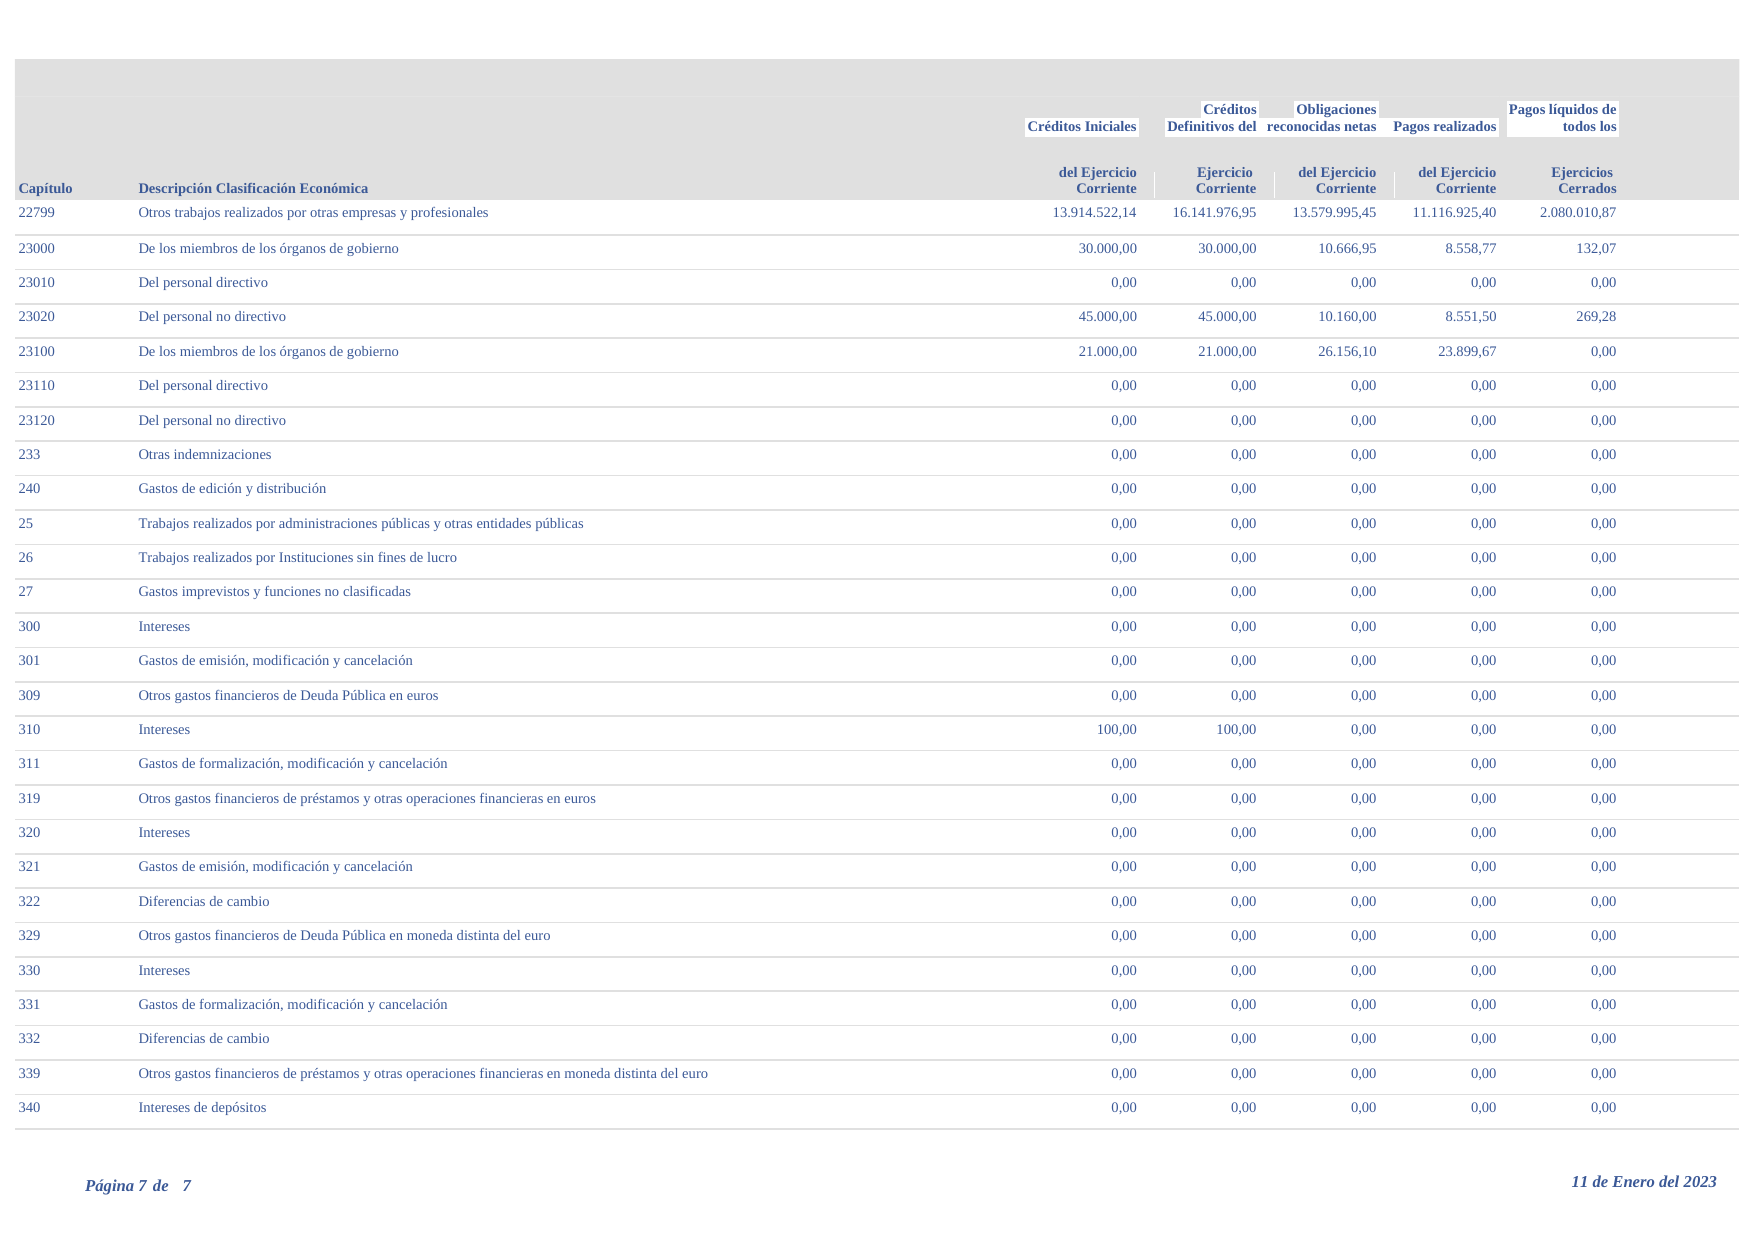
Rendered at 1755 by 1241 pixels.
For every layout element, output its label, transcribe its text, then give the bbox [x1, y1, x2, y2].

table_cell 8.551,50 [1395, 305, 1518, 337]
table_cell 0,00 [880, 511, 1154, 543]
table_cell 0,00 [1395, 270, 1518, 303]
table_cell De los miembros de los órganos de gobierno [105, 236, 880, 268]
table_cell 0,00 [1395, 545, 1518, 578]
table_cell 132,07 [1518, 236, 1739, 268]
table_cell 2.080.010,87 [1518, 200, 1739, 234]
table_cell Trabajos realizados por administraciones públicas y otras entidades públicas [105, 511, 880, 543]
table_cell 0,00 [1155, 270, 1274, 303]
table_cell 0,00 [1155, 442, 1274, 475]
table_cell 0,00 [1518, 1095, 1739, 1128]
table_cell 332 [15, 1026, 105, 1059]
table_cell 0,00 [1275, 992, 1394, 1025]
table_cell 0,00 [1275, 1026, 1394, 1059]
table_cell 0,00 [880, 1061, 1154, 1093]
table_cell 0,00 [1395, 614, 1518, 647]
table_cell 0,00 [1155, 580, 1274, 612]
table_cell Otros gastos financieros de préstamos y otras operaciones financieras en moneda distinta del euro [105, 1061, 880, 1093]
table_cell 0,00 [1518, 614, 1739, 647]
table_cell 0,00 [1518, 1061, 1739, 1093]
table_cell 0,00 [880, 855, 1154, 887]
table_cell 0,00 [1518, 923, 1739, 956]
table_cell 0,00 [1155, 683, 1274, 715]
table_cell 0,00 [1518, 511, 1739, 543]
table_cell 0,00 [1518, 683, 1739, 715]
table_cell 0,00 [1395, 1061, 1518, 1093]
table_cell 23020 [15, 305, 105, 337]
table_cell 320 [15, 820, 105, 853]
table_cell 0,00 [1275, 545, 1394, 578]
table_cell Del personal directivo [105, 270, 880, 303]
table_cell Diferencias de cambio [105, 889, 880, 922]
table_cell Gastos imprevistos y funciones no clasificadas [105, 580, 880, 612]
table_cell 0,00 [1518, 580, 1739, 612]
table_cell Trabajos realizados por Instituciones sin fines de lucro [105, 545, 880, 578]
table_cell 0,00 [1395, 855, 1518, 887]
table_cell 0,00 [1395, 648, 1518, 681]
table_cell Gastos de emisión, modificación y cancelación [105, 855, 880, 887]
table_cell 0,00 [1518, 442, 1739, 475]
table_cell Gastos de edición y distribución [105, 476, 880, 509]
table_cell 0,00 [1518, 751, 1739, 784]
table_cell 0,00 [1518, 408, 1739, 440]
table_cell 0,00 [1275, 717, 1394, 750]
table_cell 0,00 [1518, 1026, 1739, 1059]
table_cell 23000 [15, 236, 105, 268]
table_cell Otros trabajos realizados por otras empresas y profesionales [105, 200, 880, 234]
table_cell 13.579.995,45 [1275, 200, 1394, 234]
table_cell 0,00 [1518, 992, 1739, 1025]
table_cell 23100 [15, 339, 105, 372]
table_cell 0,00 [880, 442, 1154, 475]
table_cell 0,00 [1395, 751, 1518, 784]
table_cell 0,00 [1275, 373, 1394, 406]
table_cell 0,00 [1518, 545, 1739, 578]
table_cell 301 [15, 648, 105, 681]
table_cell 0,00 [1395, 408, 1518, 440]
table_cell 0,00 [880, 889, 1154, 922]
table_cell 25 [15, 511, 105, 543]
table_cell 0,00 [880, 648, 1154, 681]
table_cell 8.558,77 [1395, 236, 1518, 268]
table_cell 10.160,00 [1275, 305, 1394, 337]
table_header Descripción Clasificación Económica [105, 172, 880, 198]
table_cell 0,00 [1275, 786, 1394, 818]
table_cell 23120 [15, 408, 105, 440]
table_cell 0,00 [1275, 751, 1394, 784]
table_cell 0,00 [1275, 1095, 1394, 1128]
table_header Ejercicio Corriente [1155, 172, 1274, 198]
table_cell 45.000,00 [1155, 305, 1274, 337]
table_cell 0,00 [1395, 580, 1518, 612]
table_cell 0,00 [1518, 270, 1739, 303]
table_cell 16.141.976,95 [1155, 200, 1274, 234]
table_header Ejercicios Cerrados [1518, 172, 1739, 198]
table_cell 0,00 [1395, 889, 1518, 922]
table_cell 0,00 [1518, 786, 1739, 818]
table_cell 321 [15, 855, 105, 887]
table_cell 0,00 [1275, 958, 1394, 990]
table_cell 0,00 [1395, 958, 1518, 990]
table_cell 0,00 [1518, 717, 1739, 750]
table_cell 0,00 [1155, 855, 1274, 887]
table_cell 23.899,67 [1395, 339, 1518, 372]
table_cell Del personal directivo [105, 373, 880, 406]
table_cell Gastos de emisión, modificación y cancelación [105, 648, 880, 681]
table_cell 0,00 [1275, 270, 1394, 303]
table_cell 0,00 [880, 1026, 1154, 1059]
table_cell 240 [15, 476, 105, 509]
table_cell 30.000,00 [880, 236, 1154, 268]
table_cell 0,00 [1275, 476, 1394, 509]
table_cell Gastos de formalización, modificación y cancelación [105, 751, 880, 784]
table_cell Diferencias de cambio [105, 1026, 880, 1059]
table_cell 100,00 [880, 717, 1154, 750]
table_header del Ejercicio Corriente [1275, 172, 1394, 198]
table_cell 0,00 [1155, 476, 1274, 509]
table_cell Del personal no directivo [105, 305, 880, 337]
table_cell 0,00 [880, 408, 1154, 440]
table_cell 0,00 [1155, 820, 1274, 853]
table_cell 0,00 [1155, 373, 1274, 406]
table_cell 0,00 [1395, 820, 1518, 853]
table_cell 0,00 [1155, 511, 1274, 543]
table_cell 0,00 [1395, 717, 1518, 750]
table_cell 330 [15, 958, 105, 990]
table_cell 0,00 [1518, 648, 1739, 681]
table_cell 11.116.925,40 [1395, 200, 1518, 234]
table_cell 300 [15, 614, 105, 647]
table_cell 0,00 [1518, 855, 1739, 887]
table_cell 0,00 [1395, 511, 1518, 543]
table_cell 0,00 [1155, 923, 1274, 956]
table_cell 311 [15, 751, 105, 784]
table_cell 0,00 [1155, 958, 1274, 990]
table_cell 22799 [15, 200, 105, 234]
table_cell 339 [15, 1061, 105, 1093]
table_cell 0,00 [880, 820, 1154, 853]
table_cell 310 [15, 717, 105, 750]
table_cell 0,00 [1275, 648, 1394, 681]
table_cell 0,00 [1275, 408, 1394, 440]
table_cell Intereses [105, 958, 880, 990]
table_cell 0,00 [880, 270, 1154, 303]
table_cell Intereses [105, 820, 880, 853]
table_cell 0,00 [880, 992, 1154, 1025]
table_cell 10.666,95 [1275, 236, 1394, 268]
table_cell 0,00 [880, 1095, 1154, 1128]
table_cell 0,00 [1155, 1061, 1274, 1093]
table_cell 233 [15, 442, 105, 475]
table_cell 340 [15, 1095, 105, 1128]
table_cell Otros gastos financieros de Deuda Pública en euros [105, 683, 880, 715]
table_cell 21.000,00 [880, 339, 1154, 372]
table_cell 269,28 [1518, 305, 1739, 337]
table_cell Otros gastos financieros de Deuda Pública en moneda distinta del euro [105, 923, 880, 956]
table_cell 0,00 [1275, 683, 1394, 715]
table_cell 21.000,00 [1155, 339, 1274, 372]
table_cell 0,00 [880, 958, 1154, 990]
table_cell 0,00 [1155, 545, 1274, 578]
table_cell 0,00 [1395, 786, 1518, 818]
table_cell 0,00 [1155, 1095, 1274, 1128]
table_cell De los miembros de los órganos de gobierno [105, 339, 880, 372]
table_cell 309 [15, 683, 105, 715]
table_cell 0,00 [1155, 992, 1274, 1025]
table_cell 0,00 [1155, 408, 1274, 440]
table_header del Ejercicio Corriente [1395, 172, 1518, 198]
table_cell 0,00 [1275, 820, 1394, 853]
table_cell 0,00 [880, 751, 1154, 784]
table_cell 331 [15, 992, 105, 1025]
table_cell 0,00 [880, 923, 1154, 956]
table_cell 0,00 [1155, 614, 1274, 647]
table_cell 0,00 [1395, 442, 1518, 475]
table_cell 0,00 [1518, 820, 1739, 853]
table_cell 26.156,10 [1275, 339, 1394, 372]
table_cell 30.000,00 [1155, 236, 1274, 268]
table_cell 23110 [15, 373, 105, 406]
table_cell 0,00 [880, 545, 1154, 578]
table_cell Gastos de formalización, modificación y cancelación [105, 992, 880, 1025]
table_cell 26 [15, 545, 105, 578]
table_cell 0,00 [880, 373, 1154, 406]
table_cell 0,00 [1395, 1026, 1518, 1059]
table_cell 0,00 [1395, 923, 1518, 956]
table_cell 0,00 [880, 614, 1154, 647]
table_cell 329 [15, 923, 105, 956]
table_header del Ejercicio Corriente [880, 172, 1154, 198]
table_cell Otras indemnizaciones [105, 442, 880, 475]
table_cell 0,00 [1395, 373, 1518, 406]
table_cell 45.000,00 [880, 305, 1154, 337]
table_cell 0,00 [1518, 373, 1739, 406]
table_cell 322 [15, 889, 105, 922]
table_cell Intereses [105, 717, 880, 750]
table_cell 0,00 [1275, 855, 1394, 887]
table_cell 0,00 [1395, 1095, 1518, 1128]
table_cell 100,00 [1155, 717, 1274, 750]
table_cell 0,00 [1275, 580, 1394, 612]
table_cell 0,00 [1275, 511, 1394, 543]
table_cell 23010 [15, 270, 105, 303]
table_cell Intereses de depósitos [105, 1095, 880, 1128]
table_cell 0,00 [1155, 889, 1274, 922]
table_cell 0,00 [1275, 442, 1394, 475]
table_cell 13.914.522,14 [880, 200, 1154, 234]
table_cell Otros gastos financieros de préstamos y otras operaciones financieras en euros [105, 786, 880, 818]
table_cell 0,00 [880, 476, 1154, 509]
table_cell 0,00 [1395, 476, 1518, 509]
table_cell 0,00 [880, 580, 1154, 612]
table_cell 0,00 [1275, 889, 1394, 922]
table_cell 0,00 [1518, 476, 1739, 509]
table_cell 0,00 [1518, 339, 1739, 372]
table_cell 0,00 [1275, 923, 1394, 956]
table_cell 0,00 [1395, 992, 1518, 1025]
table_cell 0,00 [1518, 958, 1739, 990]
table_cell 0,00 [880, 786, 1154, 818]
table_cell 0,00 [1155, 786, 1274, 818]
table_cell Intereses [105, 614, 880, 647]
table_cell 0,00 [1518, 889, 1739, 922]
table_cell 0,00 [1395, 683, 1518, 715]
table_header Capítulo [15, 172, 105, 198]
table_cell 0,00 [1155, 648, 1274, 681]
table_cell 0,00 [880, 683, 1154, 715]
table_cell 27 [15, 580, 105, 612]
table_cell 0,00 [1155, 1026, 1274, 1059]
table_cell 0,00 [1275, 1061, 1394, 1093]
table_cell Del personal no directivo [105, 408, 880, 440]
table_cell 0,00 [1155, 751, 1274, 784]
table_cell 0,00 [1275, 614, 1394, 647]
table_cell 319 [15, 786, 105, 818]
